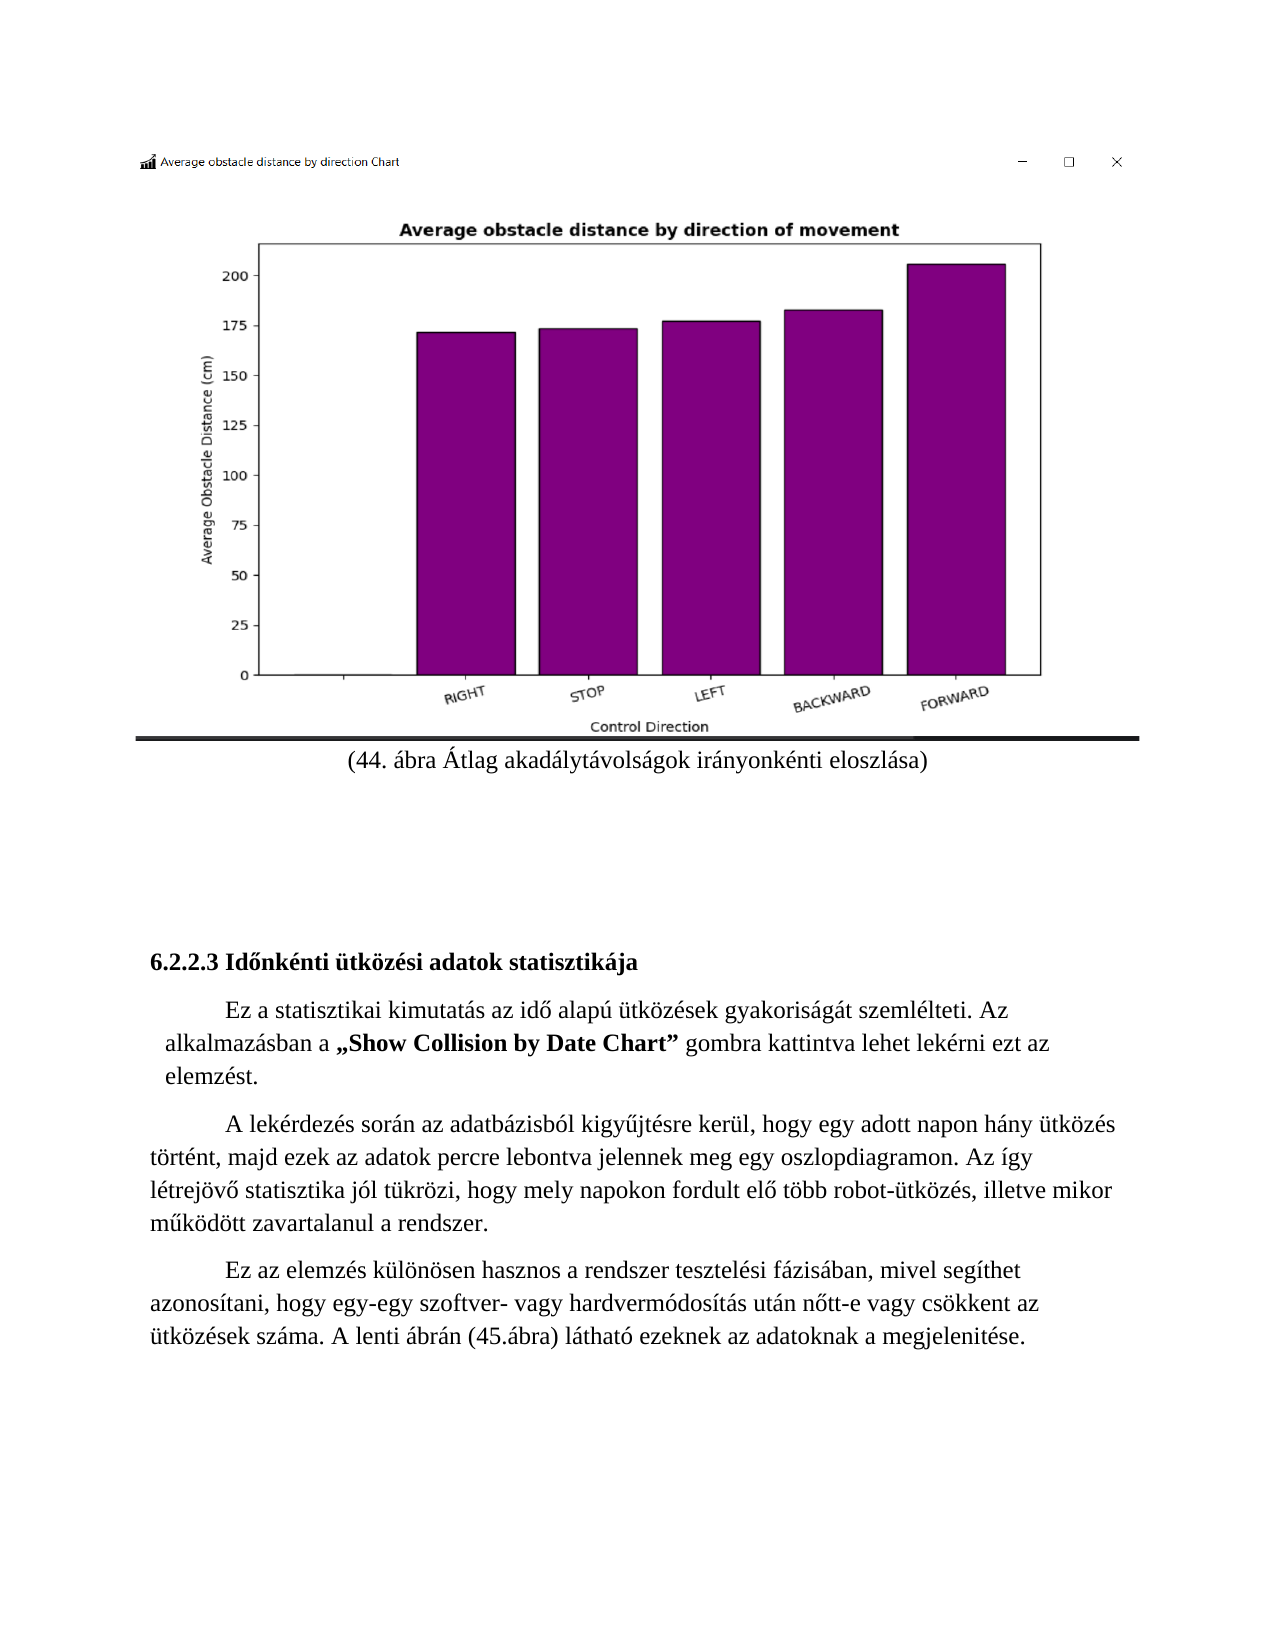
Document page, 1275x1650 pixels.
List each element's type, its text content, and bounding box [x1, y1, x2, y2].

text (44. ábra Átlag akadálytávolságok irányonkénti eloszlása) [150, 741, 1125, 773]
text Ez az elemzés különösen hasznos a rendszer tesztelési fázisában, mivel segíthet azonosítani, hogy egy-egy szoftver- vagy hardvermódosítás után nőtt-e vagy csökkent az ütközések száma. A lenti ábrán (45.ábra) látható ezeknek az adatoknak a megjelenitése. [150, 1255, 1125, 1350]
subtitle 6.2.2.3 Időnkénti ütközési adatok statisztikája [150, 947, 1125, 976]
picture [135, 150, 1140, 741]
text A lekérdezés során az adatbázisból kigyűjtésre kerül, hogy egy adott napon hány ütközés történt, majd ezek az adatok percre lebontva jelennek meg egy oszlopdiagramon. Az így létrejövő statisztika jól tükrözi, hogy mely napokon fordult elő több robot-ütközés, illetve mikor működött zavartalanul a rendszer. [150, 1109, 1125, 1237]
subtitle Ez a statisztikai kimutatás az idő alapú ütközések gyakoriságát szemlélteti. Az alkalmazásban a „Show Collision by Date Chart” gombra kattintva lehet lekérni ezt az elemzést. [150, 995, 1125, 1090]
